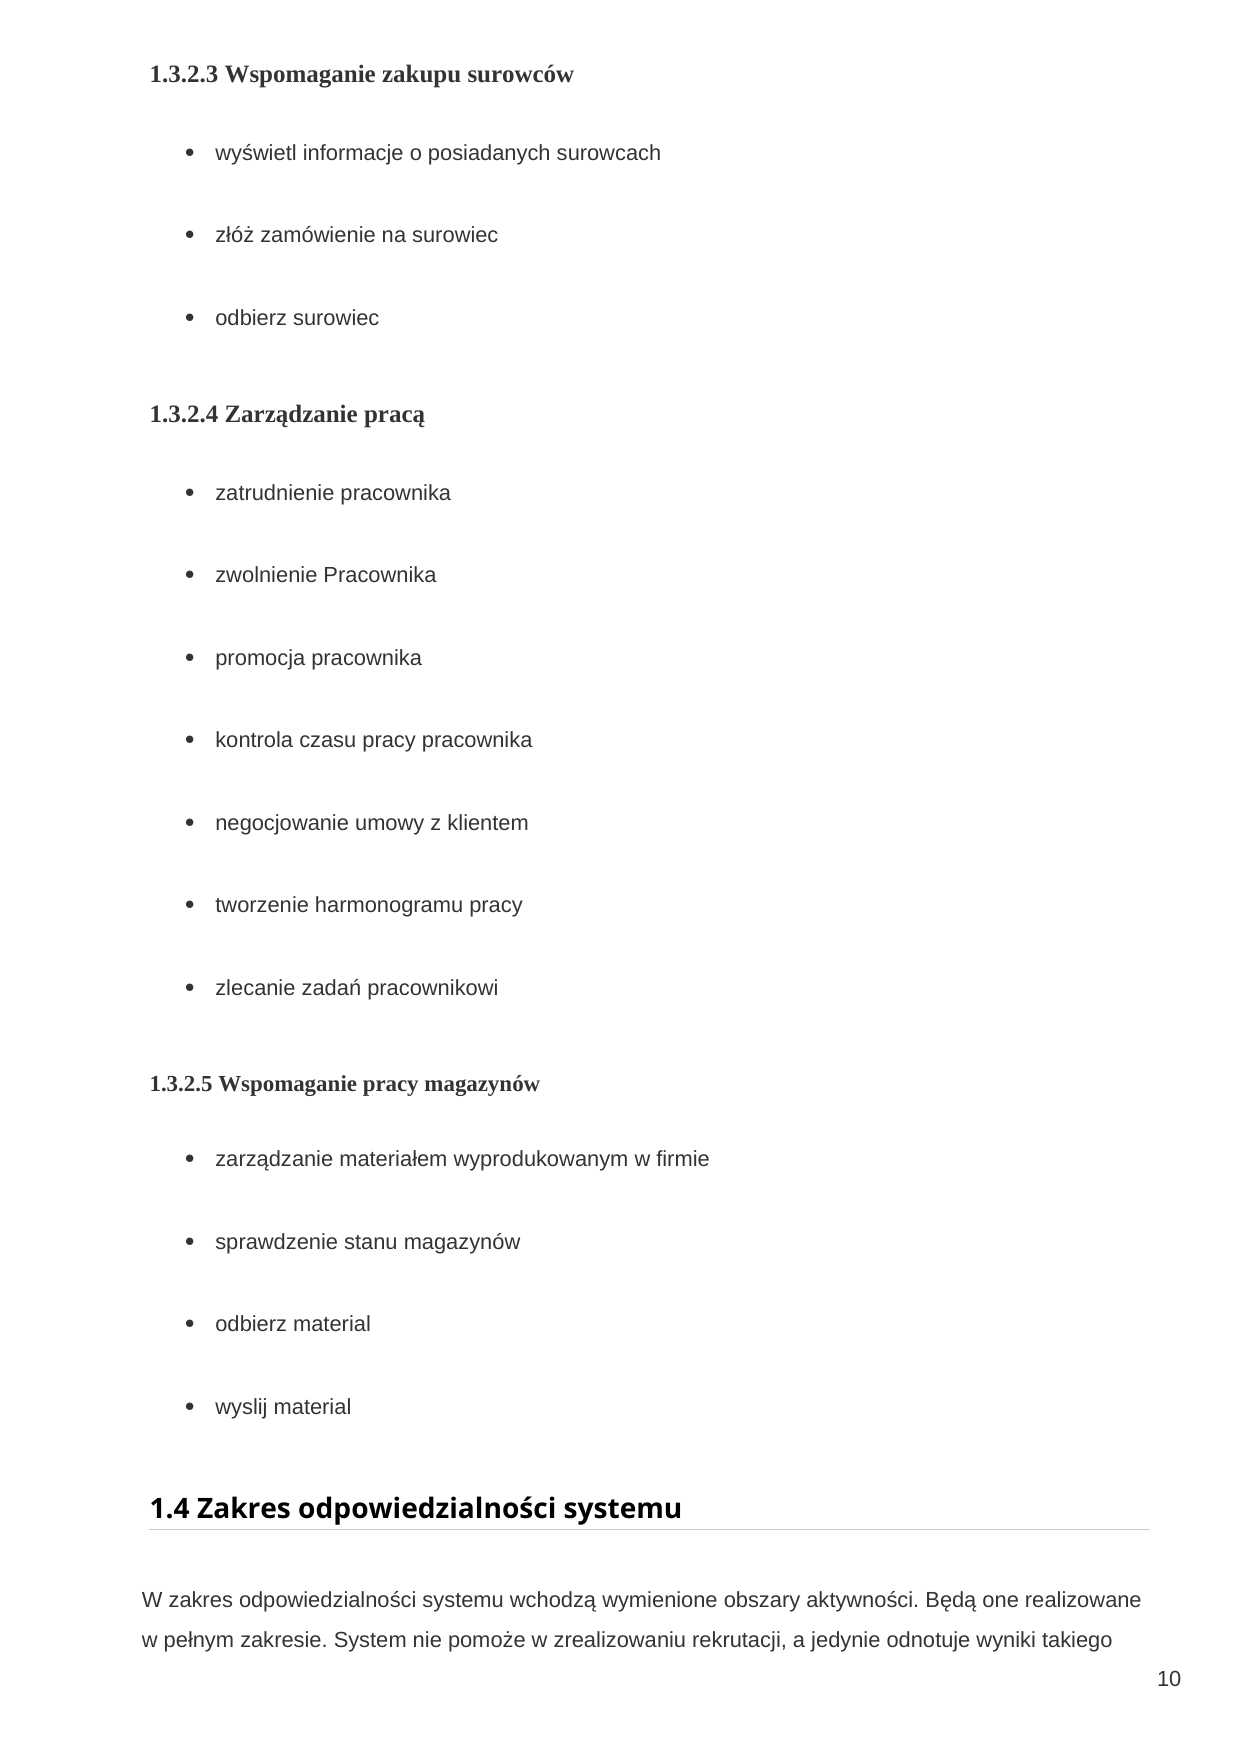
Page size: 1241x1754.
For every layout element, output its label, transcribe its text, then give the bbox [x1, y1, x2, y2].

list promocja pracownika [186, 645, 1158, 670]
list zwolnienie Pracownika [186, 562, 1158, 587]
list sprawdzenie stanu magazynów [186, 1229, 1158, 1254]
list odbierz material [186, 1311, 1158, 1336]
list zatrudnienie pracownika [186, 480, 1158, 505]
list kontrola czasu pracy pracownika [186, 727, 1158, 752]
list odbierz surowiec [186, 304, 1158, 329]
text W zakres odpowiedzialności systemu wchodzą wymienione obszary aktywności. Będą one realizowane w pełnym zakresie. System nie pomoże w zrealizowaniu rekrutacji, a jedynie odnotuje wyniki takiego [142, 1587, 1158, 1652]
list zarządzanie materiałem wyprodukowanym w firmie [186, 1146, 1158, 1171]
subtitle 1.3.2.5 Wspomaganie pracy magazynów [149, 1070, 1150, 1096]
list wyslij material [186, 1394, 1158, 1419]
subtitle 1.4 Zakres odpowiedzialności systemu [149, 1489, 1150, 1529]
list zlecanie zadań pracownikowi [186, 975, 1158, 1000]
list negocjowanie umowy z klientem [186, 810, 1158, 835]
list wyświetl informacje o posiadanych surowcach [186, 139, 1158, 164]
list złóż zamówienie na surowiec [186, 222, 1158, 247]
list tworzenie harmonogramu pracy [186, 892, 1158, 917]
subtitle 1.3.2.3 Wspomaganie zakupu surowców [149, 59, 1150, 88]
subtitle 1.3.2.4 Zarządzanie pracą [149, 399, 1150, 428]
